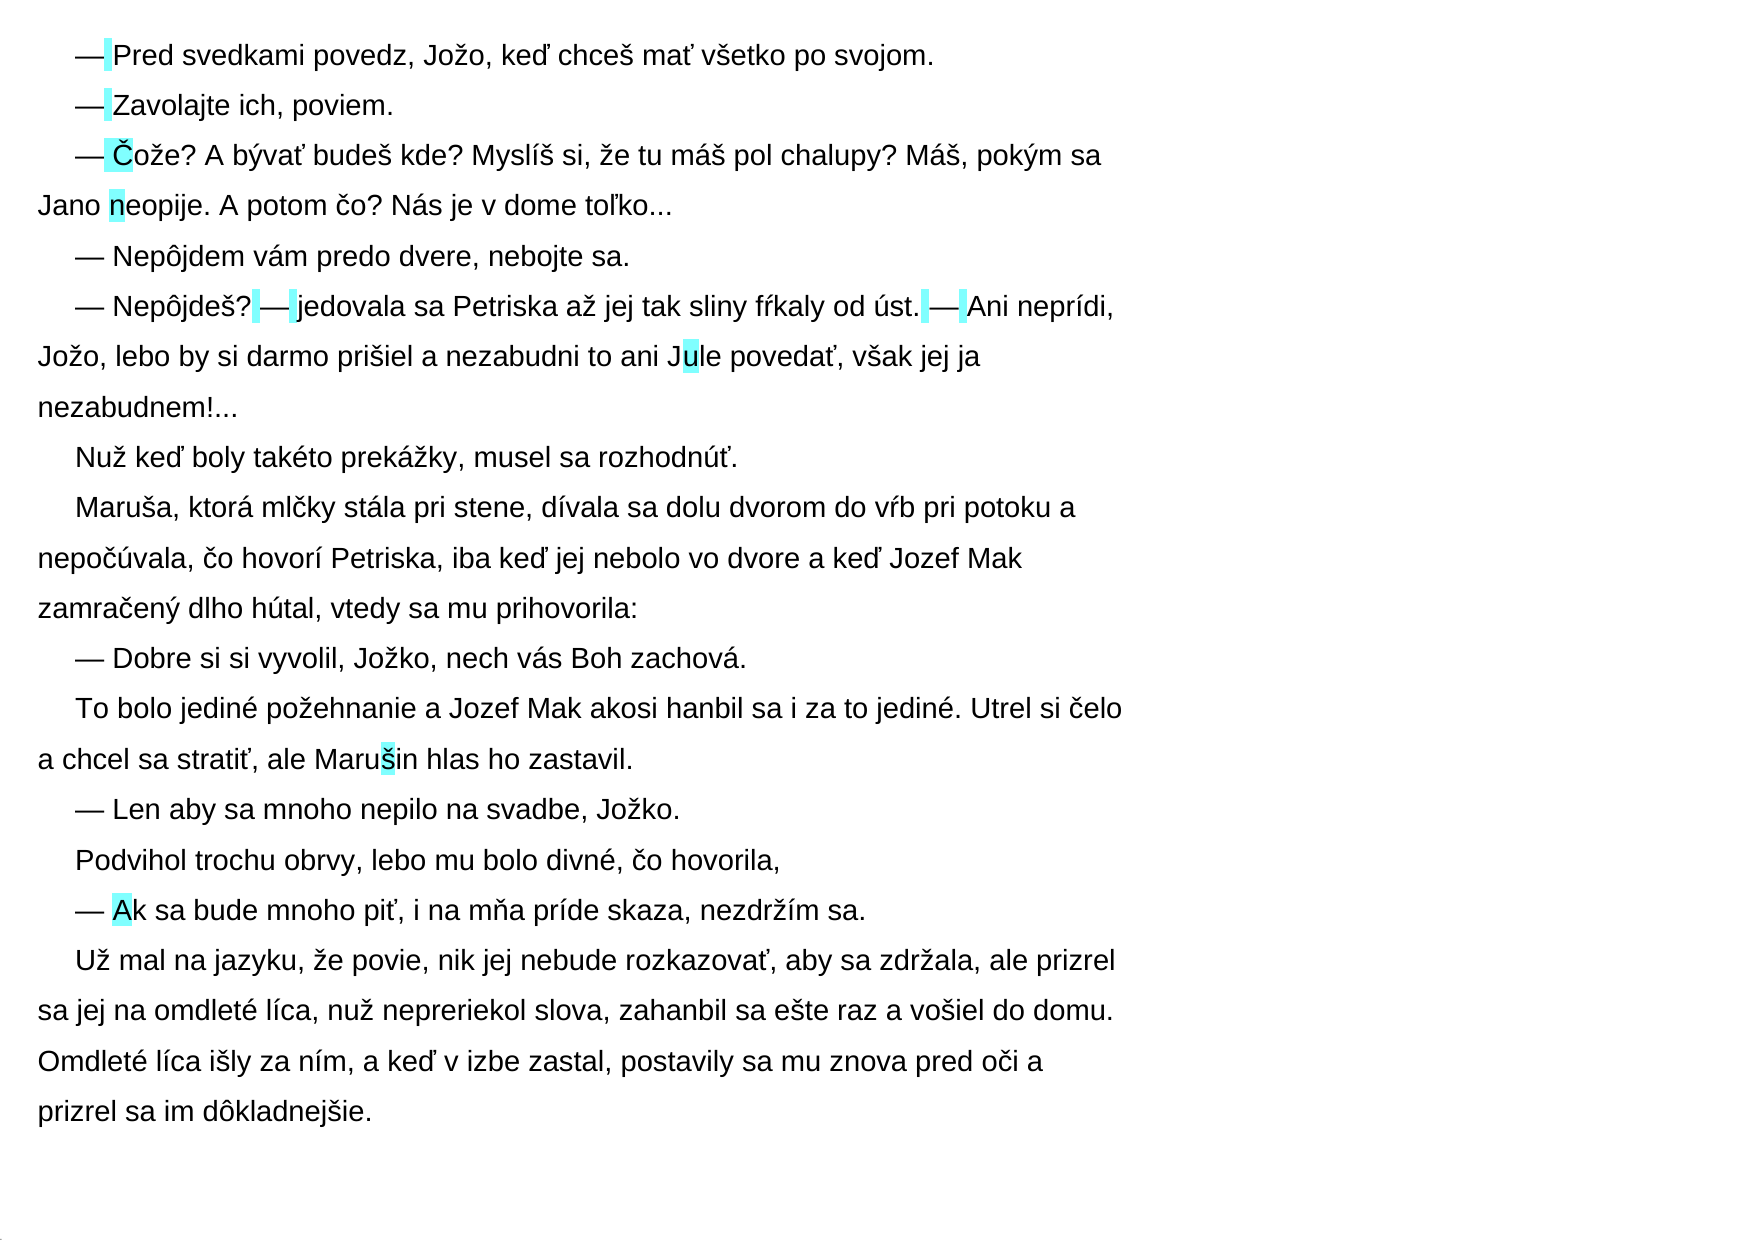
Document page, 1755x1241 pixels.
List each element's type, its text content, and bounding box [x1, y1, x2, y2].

text Už mal na jazyku, že povie, nik jej nebude rozkazovať, aby sa zdržala, ale prizrel sa jej na omdleté líca, nuž nepreriekol slova, zahanbil sa ešte raz a vošiel do domu. Omdleté líca išly za ním, a keď v izbe zastal, postavily sa mu znova pred oči a prizrel sa im dôkladnejšie. [37, 943, 1130, 1128]
text — Nepôjdem vám predo dvere, nebojte sa. [37, 239, 1130, 272]
text — Nepôjdeš? — jedovala sa Petriska až jej tak sliny fŕkaly od úst. — Ani neprídi, Jožo, lebo by si darmo prišiel a nezabudni to ani Jule povedať, však jej ja nezabudnem!... [37, 289, 1130, 423]
text — Čože? A bývať budeš kde? Myslíš si, že tu máš pol chalupy? Máš, pokým sa Jano neopije. A potom čo? Nás je v dome toľko... [37, 138, 1130, 222]
text Nuž keď boly takéto prekážky, musel sa rozhodnúť. [37, 440, 1130, 473]
text — Len aby sa mnoho nepilo na svadbe, Jožko. [37, 792, 1130, 826]
text To bolo jediné požehnanie a Jozef Mak akosi hanbil sa i za to jediné. Utrel si čelo a chcel sa stratiť, ale Marušin hlas ho zastavil. [37, 692, 1130, 775]
text — Dobre si si vyvolil, Jožko, nech vás Boh zachová. [37, 641, 1130, 675]
text — Pred svedkami povedz, Jožo, keď chceš mať všetko po svojom. [37, 37, 1130, 71]
text — Ak sa bude mnoho piť, i na mňa príde skaza, nezdržím sa. [37, 893, 1130, 926]
text Maruša, ktorá mlčky stála pri stene, dívala sa dolu dvorom do vŕb pri potoku a nepočúvala, čo hovorí Petriska, iba keď jej nebolo vo dvore a keď Jozef Mak zamračený dlho hútal, vtedy sa mu prihovorila: [37, 490, 1130, 624]
text Podvihol trochu obrvy, lebo mu bolo divné, čo hovorila, [37, 842, 1130, 876]
text — Zavolajte ich, poviem. [37, 88, 1130, 121]
